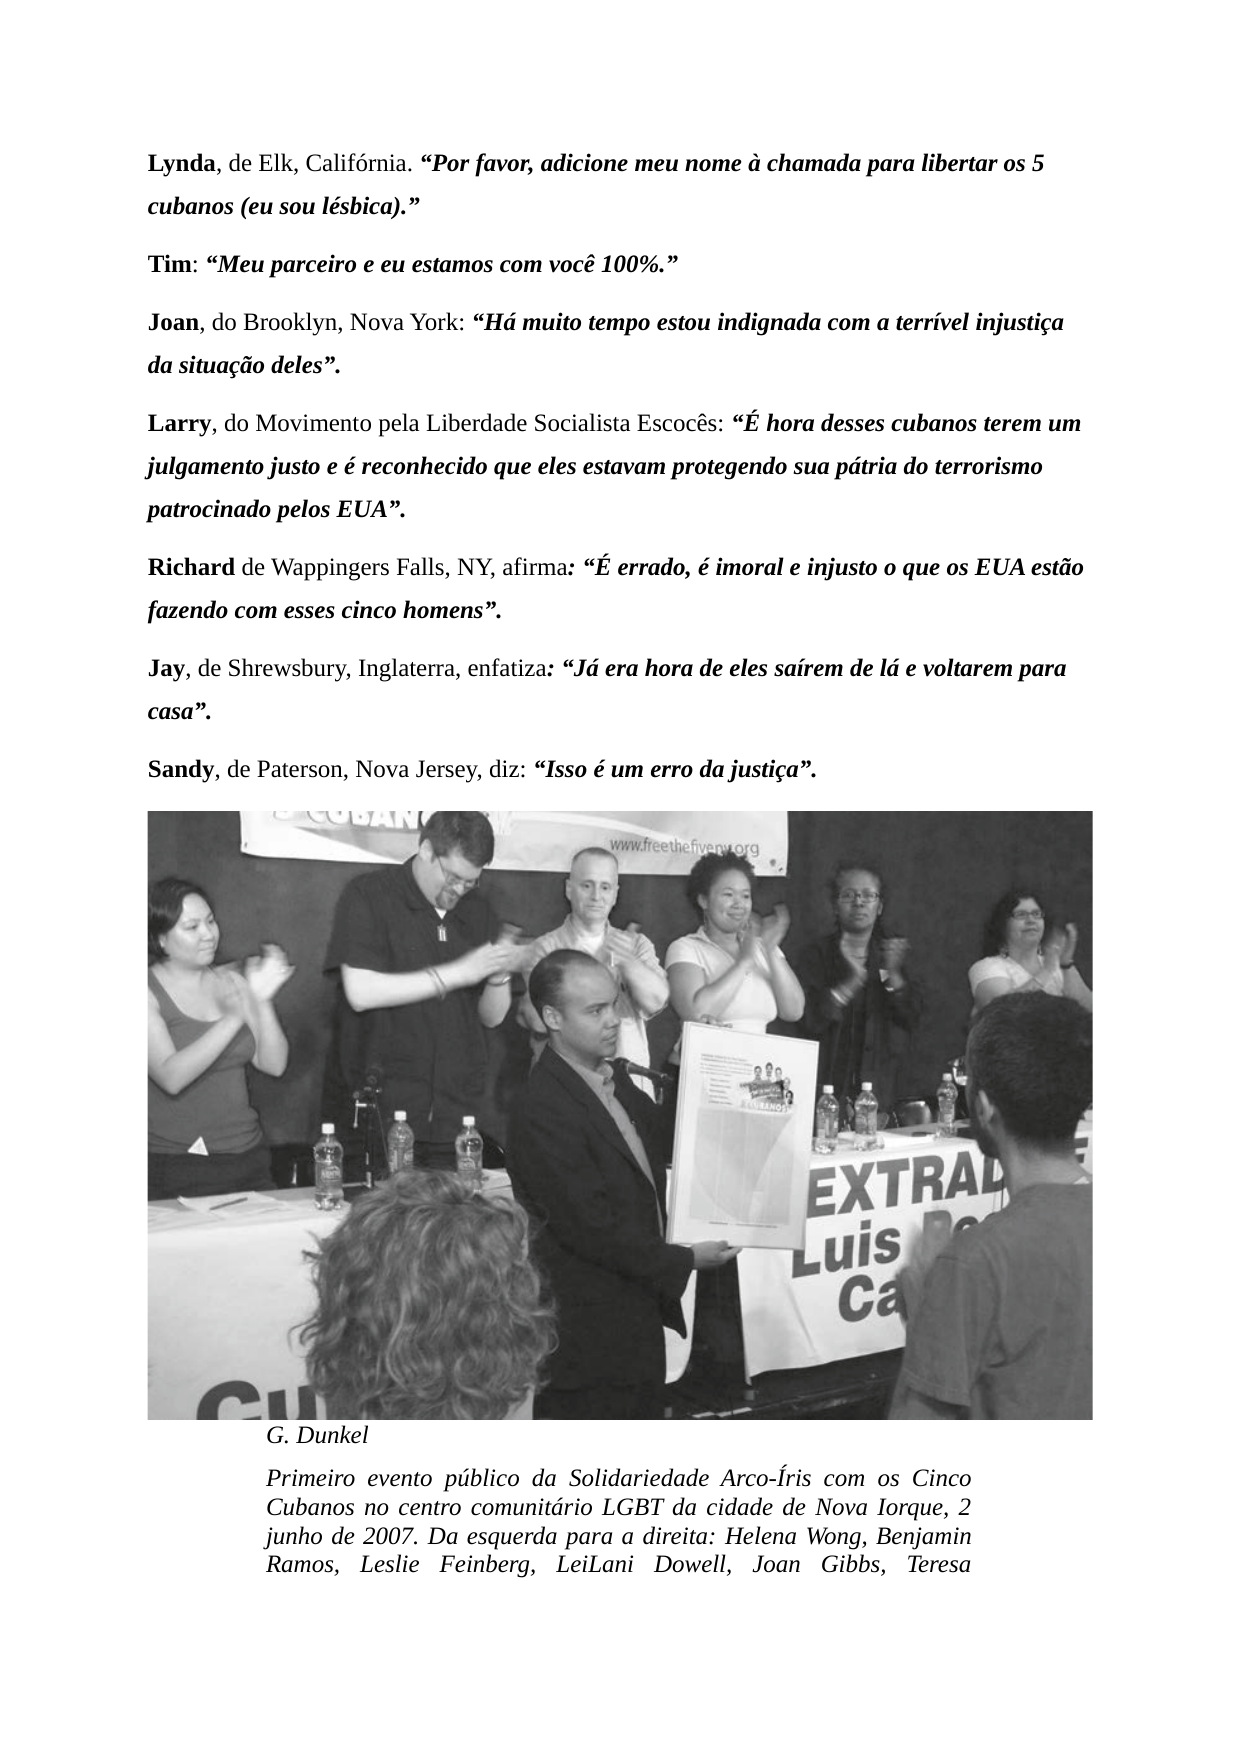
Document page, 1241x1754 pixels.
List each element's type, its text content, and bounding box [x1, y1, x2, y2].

text Sandy, de Paterson, Nova Jersey, diz: “Isso é um erro da justiça”. [148, 754, 1093, 783]
text Lynda, de Elk, Califórnia. “Por favor, adicione meu nome à chamada para libertar os 5 cubanos (eu sou lésbica).” [148, 148, 1093, 219]
text Tim: “Meu parceiro e eu estamos com você 100%.” [148, 249, 1093, 277]
text Primeiro evento público da Solidariedade Arco-Íris com os Cinco Cubanos no centro comunitário LGBT da cidade de Nova Iorque, 2 junho de 2007. Da esquerda para a direita: Helena Wong, Benjamin Ramos, Leslie Feinberg, LeiLani Dowell, Joan Gibbs, Teresa [266, 1463, 974, 1578]
text G. Dunkel [266, 1420, 974, 1448]
picture [147, 811, 1093, 1420]
text Richard de Wappingers Falls, NY, afirma: “É errado, é imoral e injusto o que os EUA estão fazendo com esses cinco homens”. [148, 552, 1093, 624]
text Larry, do Movimento pela Liberdade Socialista Escocês: “É hora desses cubanos terem um julgamento justo e é reconhecido que eles estavam protegendo sua pátria do terrorismo patrocinado pelos EUA”. [148, 408, 1093, 523]
text Joan, do Brooklyn, Nova York: “Há muito tempo estou indignada com a terrível injustiça da situação deles”. [148, 307, 1093, 378]
text Jay, de Shrewsbury, Inglaterra, enfatiza: “Já era hora de eles saírem de lá e voltarem para casa”. [148, 653, 1093, 725]
